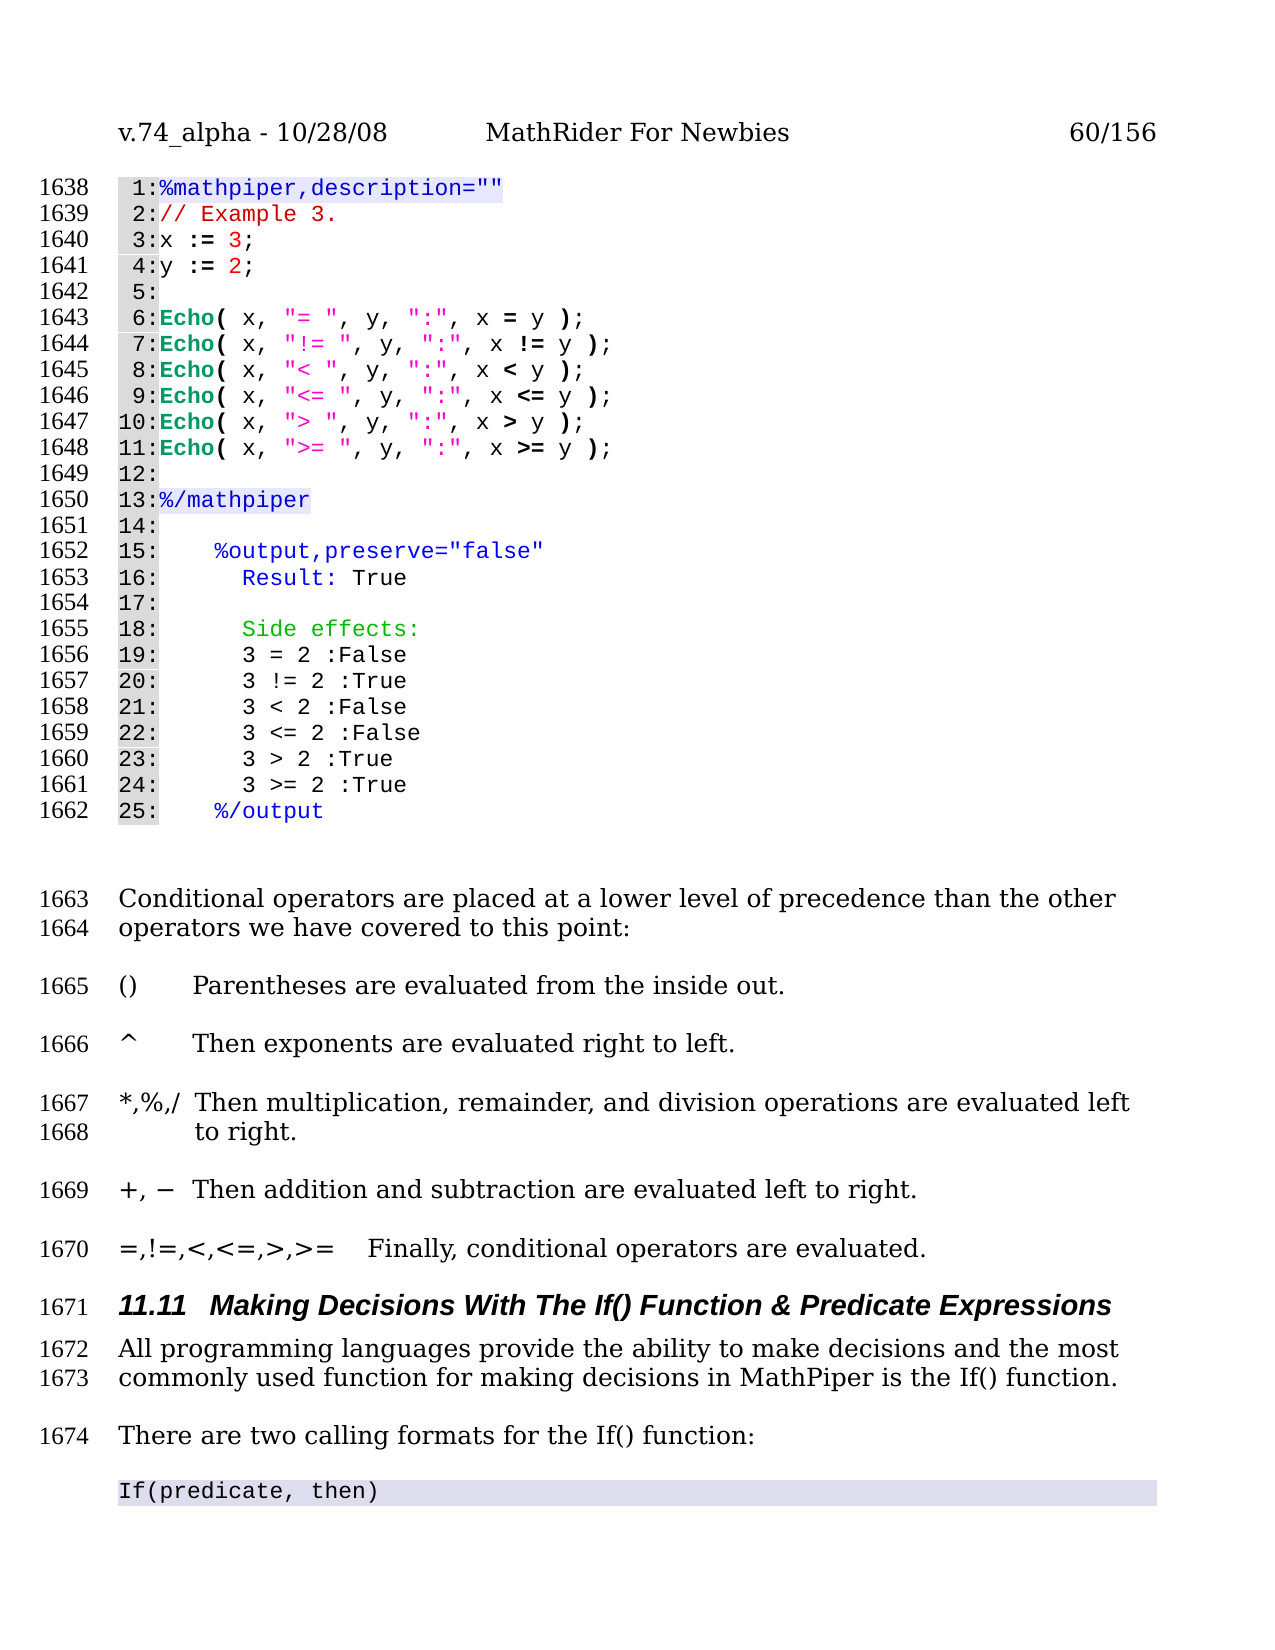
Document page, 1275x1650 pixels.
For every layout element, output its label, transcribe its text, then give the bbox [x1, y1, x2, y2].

text 18: Side effects: [118, 618, 1157, 644]
text 17: [118, 592, 1157, 618]
text Conditional operators are placed at a lower level of precedence than the other operators we have covered to this point: [118, 884, 1157, 942]
text 9:Echo( x, "<= ", y, ":", x <= y ); [118, 384, 1157, 410]
text 20: 3 != 2 :True [118, 669, 1157, 696]
text =,!=,<,<=,>,>= Finally, conditional operators are evaluated. [118, 1234, 1157, 1263]
text 19: 3 = 2 :False [118, 644, 1157, 669]
text 6:Echo( x, "= ", y, ":", x = y ); [118, 306, 1157, 332]
text 16: Result: True [118, 566, 1157, 592]
text 1:%mathpiper,description="" [118, 177, 1157, 203]
text 12: [118, 462, 1157, 488]
text 7:Echo( x, "!= ", y, ":", x != y ); [118, 332, 1157, 358]
text 14: [118, 514, 1157, 540]
text () Parentheses are evaluated from the inside out. [118, 971, 1157, 1001]
text ^ Then exponents are evaluated right to left. [118, 1030, 1157, 1059]
text 3:x := 3; [118, 229, 1157, 254]
text 25: %/output [118, 799, 1157, 825]
subtitle Making Decisions With The If() Function & Predicate Expressions [118, 1288, 1157, 1322]
text 15: %output,preserve="false" [118, 540, 1157, 566]
text 11:Echo( x, ">= ", y, ":", x >= y ); [118, 436, 1157, 462]
text 22: 3 <= 2 :False [118, 721, 1157, 747]
text 23: 3 > 2 :True [118, 747, 1157, 773]
text *,%,/ Then multiplication, remainder, and division operations are evaluated left to right. [119, 1088, 1157, 1146]
text There are two calling formats for the If() function: [118, 1422, 1157, 1451]
text 21: 3 < 2 :False [118, 696, 1157, 721]
text +, − Then addition and subtraction are evaluated left to right. [118, 1176, 1157, 1205]
text 10:Echo( x, "> ", y, ":", x > y ); [118, 410, 1157, 436]
table_header If(predicate, then) [118, 1480, 1157, 1506]
text 8:Echo( x, "< ", y, ":", x < y ); [118, 358, 1157, 384]
text 13:%/mathpiper [118, 488, 1157, 514]
text 2:// Example 3. [118, 203, 1157, 229]
text All programming languages provide the ability to make decisions and the most commonly used function for making decisions in MathPiper is the If() function. [118, 1334, 1157, 1392]
text 4:y := 2; [118, 254, 1157, 281]
text 5: [118, 281, 1157, 306]
text 24: 3 >= 2 :True [118, 773, 1157, 799]
